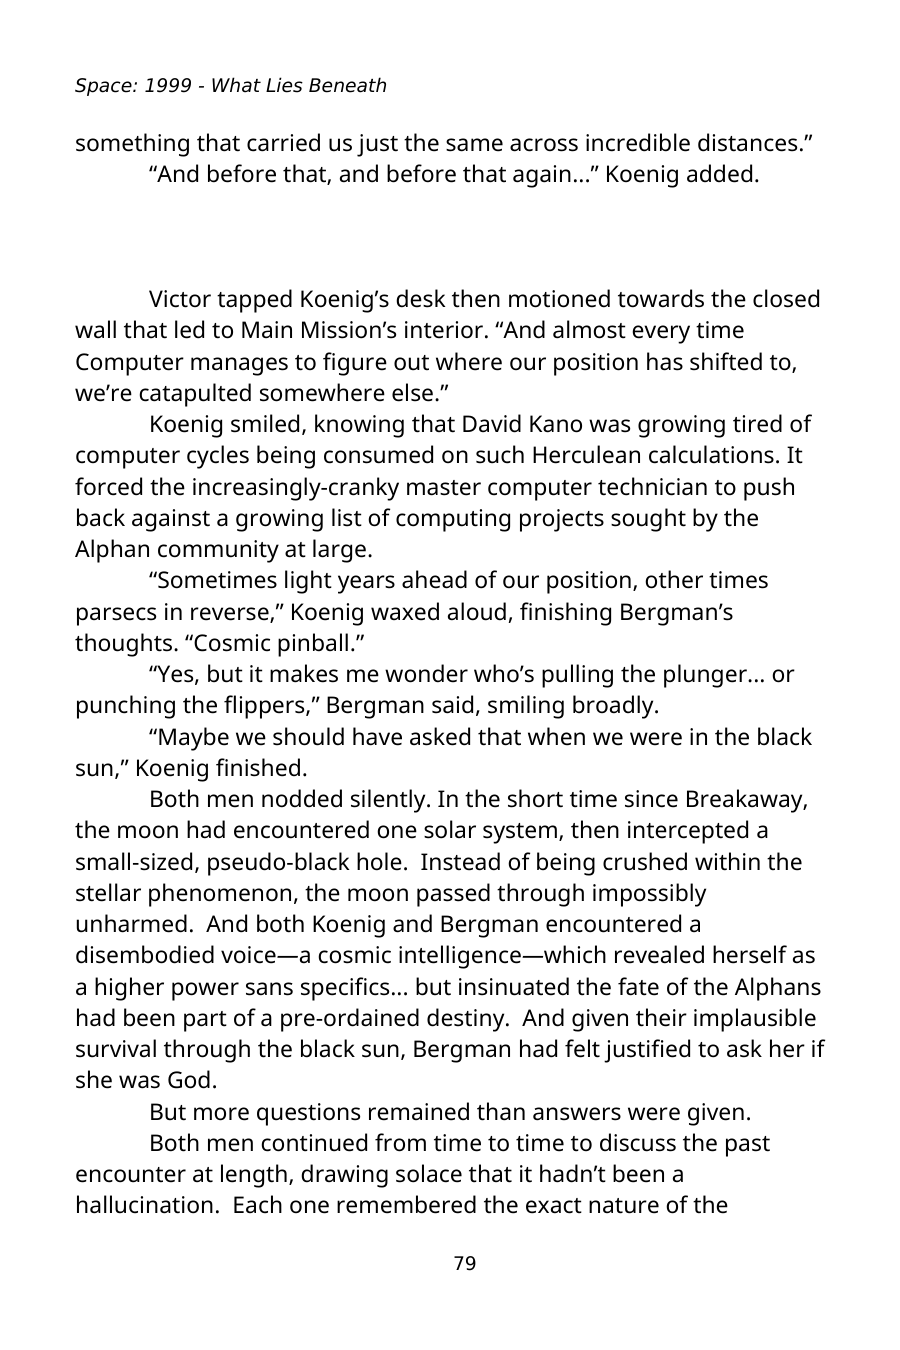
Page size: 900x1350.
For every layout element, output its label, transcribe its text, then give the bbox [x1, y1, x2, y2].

text Both men nodded silently. In the short time since Breakaway, the moon had encountered one solar system, then intercepted a small-sized, pseudo-black hole. Instead of being crushed within the stellar phenomenon, the moon passed through impossibly unharmed. And both Koenig and Bergman encountered a disembodied voice—a cosmic intelligence—which revealed herself as a higher power sans specifics... but insinuated the fate of the Alphans had been part of a pre-ordained destiny. And given their implausible survival through the black sun, Bergman had felt justified to ask her if she was God. [75, 783, 825, 1096]
text Both men continued from time to time to discuss the past encounter at length, drawing solace that it hadn’t been a hallucination. Each one remembered the exact nature of the [75, 1127, 825, 1221]
text something that carried us just the same across incredible distances.” [75, 127, 825, 158]
text Koenig smiled, knowing that David Kano was growing tired of computer cycles being consumed on such Herculean calculations. It forced the increasingly-cranky master computer technician to push back against a growing list of computing projects sought by the Alphan community at large. [75, 408, 825, 564]
text “Yes, but it makes me wonder who’s pulling the plunger... or punching the flippers,” Bergman said, smiling broadly. [75, 658, 825, 721]
text “Sometimes light years ahead of our position, other times parsecs in reverse,” Koenig waxed aloud, finishing Bergman’s thoughts. “Cosmic pinball.” [75, 564, 825, 658]
text “Maybe we should have asked that when we were in the black sun,” Koenig finished. [75, 721, 825, 783]
text Victor tapped Koenig’s desk then motioned towards the closed wall that led to Main Mission’s interior. “And almost every time Computer manages to figure out where our position has shifted to, we’re catapulted somewhere else.” [75, 283, 825, 408]
text “And before that, and before that again...” Koenig added. [75, 158, 825, 189]
text But more questions remained than answers were given. [75, 1096, 825, 1127]
